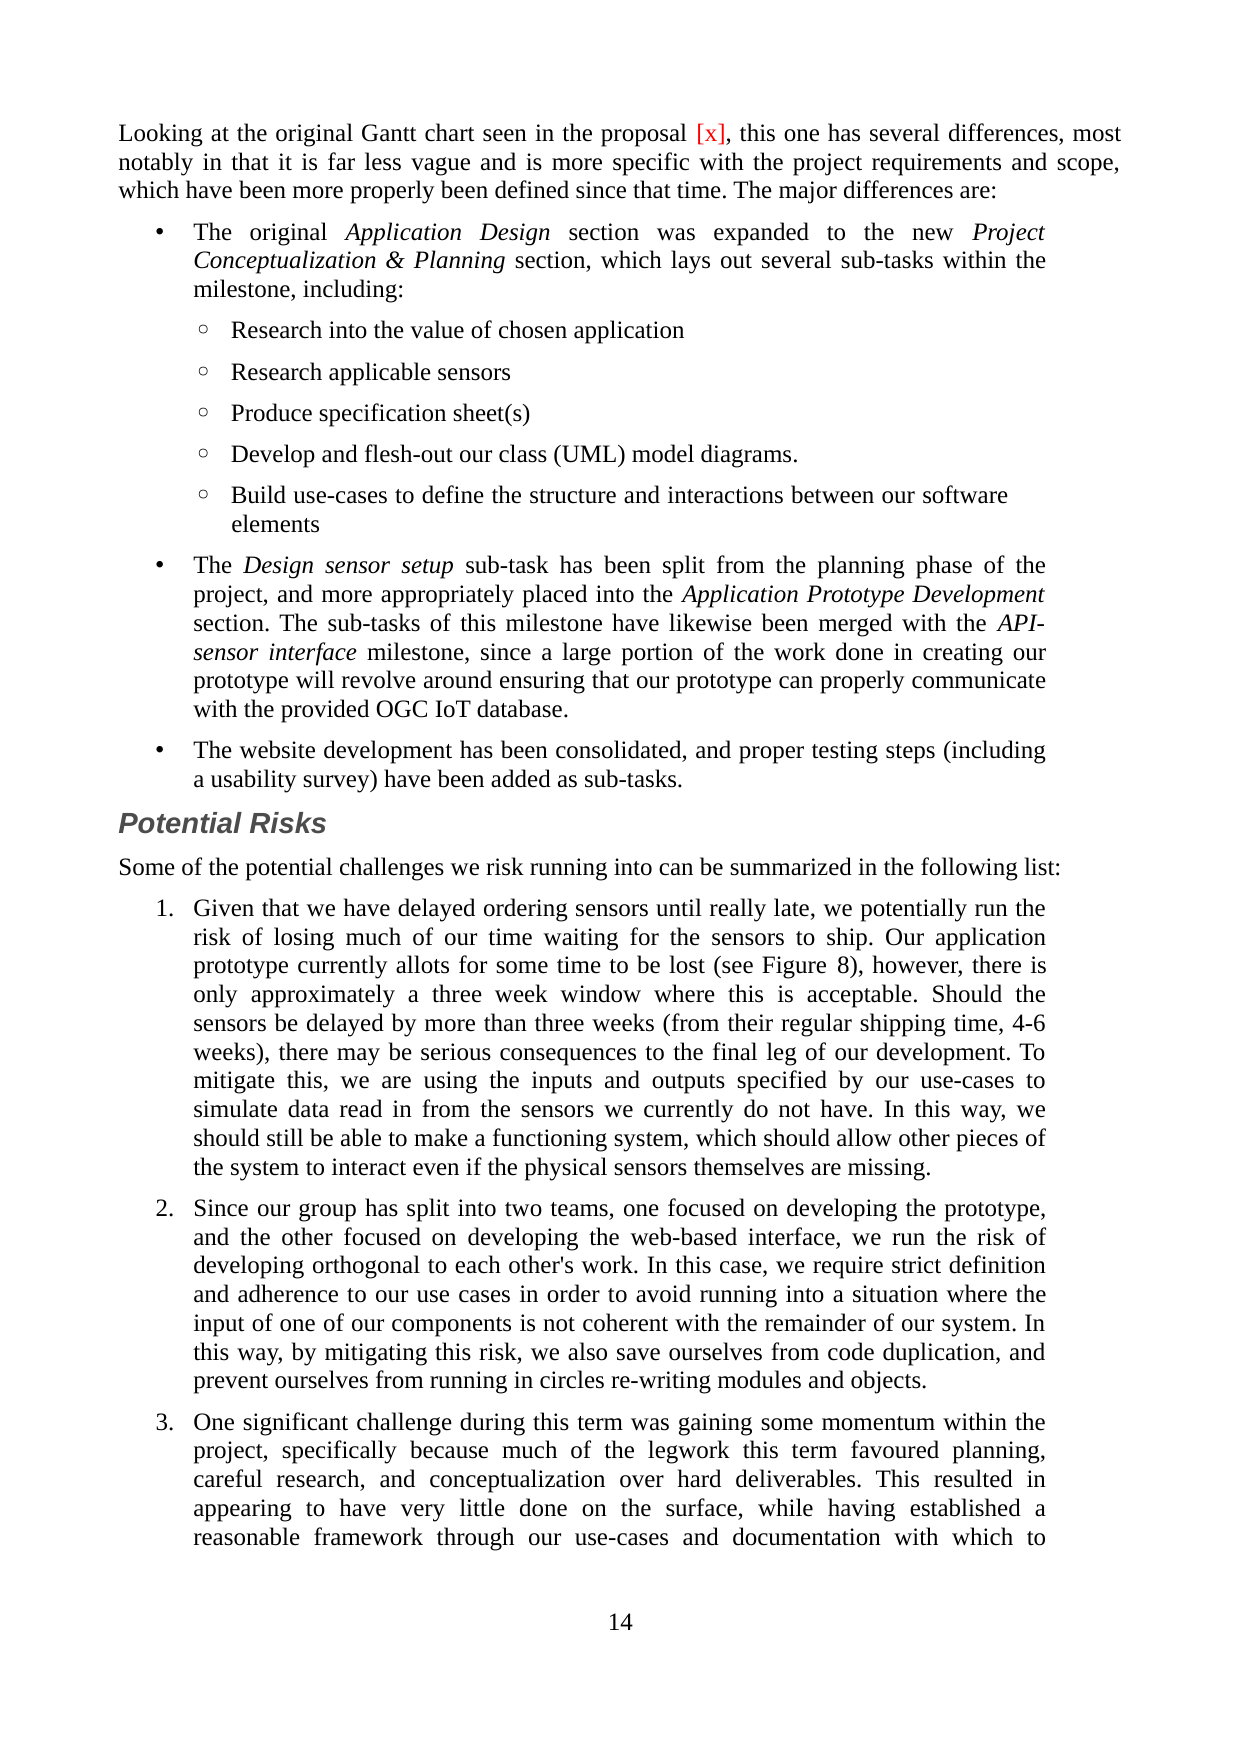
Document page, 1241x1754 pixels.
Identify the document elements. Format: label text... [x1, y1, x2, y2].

list Research into the value of chosen application [193, 316, 1009, 344]
subtitle Potential Risks [118, 806, 1122, 839]
text Some of the potential challenges we risk running into can be summarized in the following list: [118, 852, 1122, 880]
list Build use-cases to define the structure and interactions between our software elements [193, 481, 1009, 538]
list Develop and flesh-out our class (UML) model diagrams. [193, 439, 1009, 468]
list Produce specification sheet(s) [193, 398, 1009, 427]
list Since our group has split into two teams, one focused on developing the prototype, and the other focused on developing the web-based interface, we run the risk of developing orthogonal to each other's work. In this case, we require strict definition and adherence to our use cases in order to avoid running into a situation where the input of one of our components is not coherent with the remainder of our system. In this way, by mitigating this risk, we also save ourselves from code duplication, and prevent ourselves from running in circles re-writing modules and objects. [155, 1193, 1047, 1394]
list One significant challenge during this term was gaining some momentum within the project, specifically because much of the legwork this term favoured planning, careful research, and conceptualization over hard deliverables. This resulted in appearing to have very little done on the surface, while having established a reasonable framework through our use-cases and documentation with which to [155, 1407, 1047, 1550]
list Research applicable sensors [193, 357, 1009, 386]
list Given that we have delayed ordering sensors until really late, we potentially run the risk of losing much of our time waiting for the sensors to ship. Our application prototype currently allots for some time to be lost (see Figure 8), however, there is only approximately a three week window where this is acceptable. Should the sensors be delayed by more than three weeks (from their regular shipping time, 4-6 weeks), there may be serious consequences to the final leg of our development. To mitigate this, we are using the inputs and outputs specified by our use-cases to simulate data read in from the sensors we currently do not have. In this way, we should still be able to make a functioning system, which should allow other pieces of the system to interact even if the physical sensors themselves are missing. [155, 893, 1047, 1180]
list The website development has been consolidated, and proper testing steps (including a usability survey) have been added as sub-tasks. [155, 736, 1047, 793]
list The original Application Design section was expanded to the new Project Conceptualization & Planning section, which lays out several sub-tasks within the milestone, including: [155, 217, 1047, 303]
list The Design sensor setup sub-task has been split from the planning phase of the project, and more appropriately placed into the Application Prototype Development section. The sub-tasks of this milestone have likewise been merged with the API-sensor interface milestone, since a large portion of the work done in creating our prototype will revolve around ensuring that our prototype can properly communicate with the provided OGC IoT database. [155, 551, 1047, 723]
text Looking at the original Gantt chart seen in the proposal [x], this one has several differences, most notably in that it is far less vague and is more specific with the project requirements and scope, which have been more properly been defined since that time. The major differences are: [118, 118, 1122, 204]
